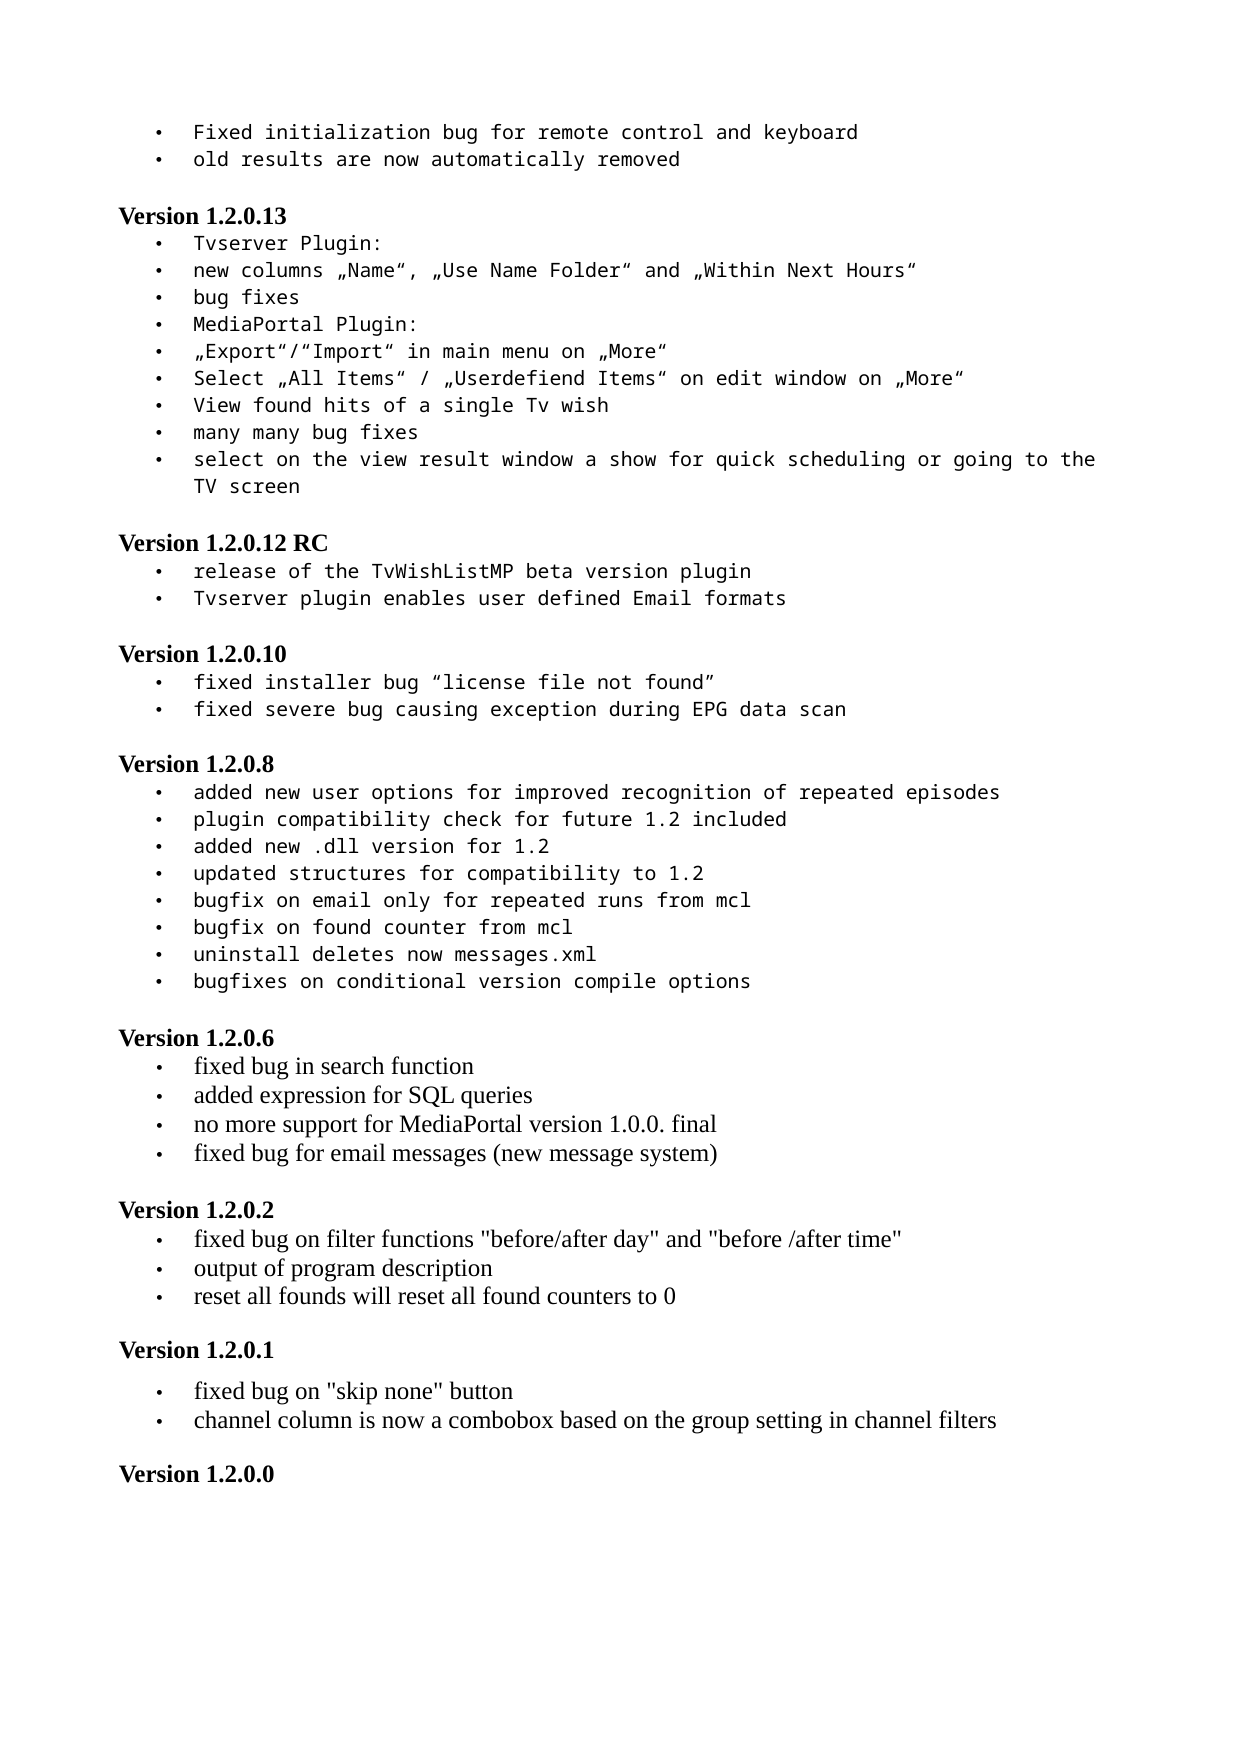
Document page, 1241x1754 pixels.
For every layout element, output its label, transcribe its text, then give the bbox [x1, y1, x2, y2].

list added new .dll version for 1.2 [156, 832, 1122, 859]
list many many bug fixes [156, 418, 1122, 445]
text Version 1.2.0.6 [118, 1023, 1122, 1051]
list bugfix on found counter from mcl [156, 913, 1122, 940]
list old results are now automatically removed [156, 145, 1122, 172]
list uninstall deletes now messages.xml [156, 940, 1122, 967]
text Version 1.2.0.12 RC [118, 528, 1122, 557]
list fixed severe bug causing exception during EPG data scan [156, 695, 1122, 722]
list fixed bug for email messages (new message system) [156, 1138, 1122, 1166]
text Version 1.2.0.10 [118, 639, 1122, 668]
list „Export“/“Import“ in main menu on „More“ [156, 337, 1122, 364]
list Tvserver plugin enables user defined Email formats [156, 584, 1122, 611]
list plugin compatibility check for future 1.2 included [156, 805, 1122, 832]
list fixed bug on "skip none" button [156, 1376, 1122, 1405]
text Version 1.2.0.2 [118, 1195, 1122, 1224]
list Fixed initialization bug for remote control and keyboard [156, 118, 1122, 145]
list added new user options for improved recognition of repeated episodes [156, 778, 1122, 805]
list select on the view result window a show for quick scheduling or going to the TV screen [156, 445, 1122, 499]
list release of the TvWishListMP beta version plugin [156, 557, 1122, 584]
list MediaPortal Plugin: [156, 311, 1122, 337]
list bug fixes [156, 283, 1122, 311]
text Version 1.2.0.0 [45, 1459, 1119, 1488]
list added expression for SQL queries [156, 1080, 1122, 1109]
text Version 1.2.0.8 [118, 749, 1122, 778]
list View found hits of a single Tv wish [156, 391, 1122, 418]
list bugfix on email only for repeated runs from mcl [156, 886, 1122, 913]
text Version 1.2.0.1 [45, 1335, 1119, 1364]
list reset all founds will reset all found counters to 0 [156, 1281, 1122, 1310]
list output of program description [156, 1253, 1122, 1281]
list no more support for MediaPortal version 1.0.0. final [156, 1109, 1122, 1138]
text Version 1.2.0.13 [118, 201, 1122, 229]
list bugfixes on conditional version compile options [156, 967, 1122, 994]
list Select „All Items“ / „Userdefiend Items“ on edit window on „More“ [156, 364, 1122, 391]
list channel column is now a combobox based on the group setting in channel filters [156, 1405, 1122, 1434]
list new columns „Name“, „Use Name Folder“ and „Within Next Hours“ [156, 257, 1122, 283]
list fixed bug on filter functions "before/after day" and "before /after time" [156, 1224, 1122, 1253]
list Tvserver Plugin: [156, 229, 1122, 257]
list fixed bug in search function [156, 1051, 1122, 1080]
list fixed installer bug “license file not found” [156, 668, 1122, 695]
list updated structures for compatibility to 1.2 [156, 859, 1122, 886]
